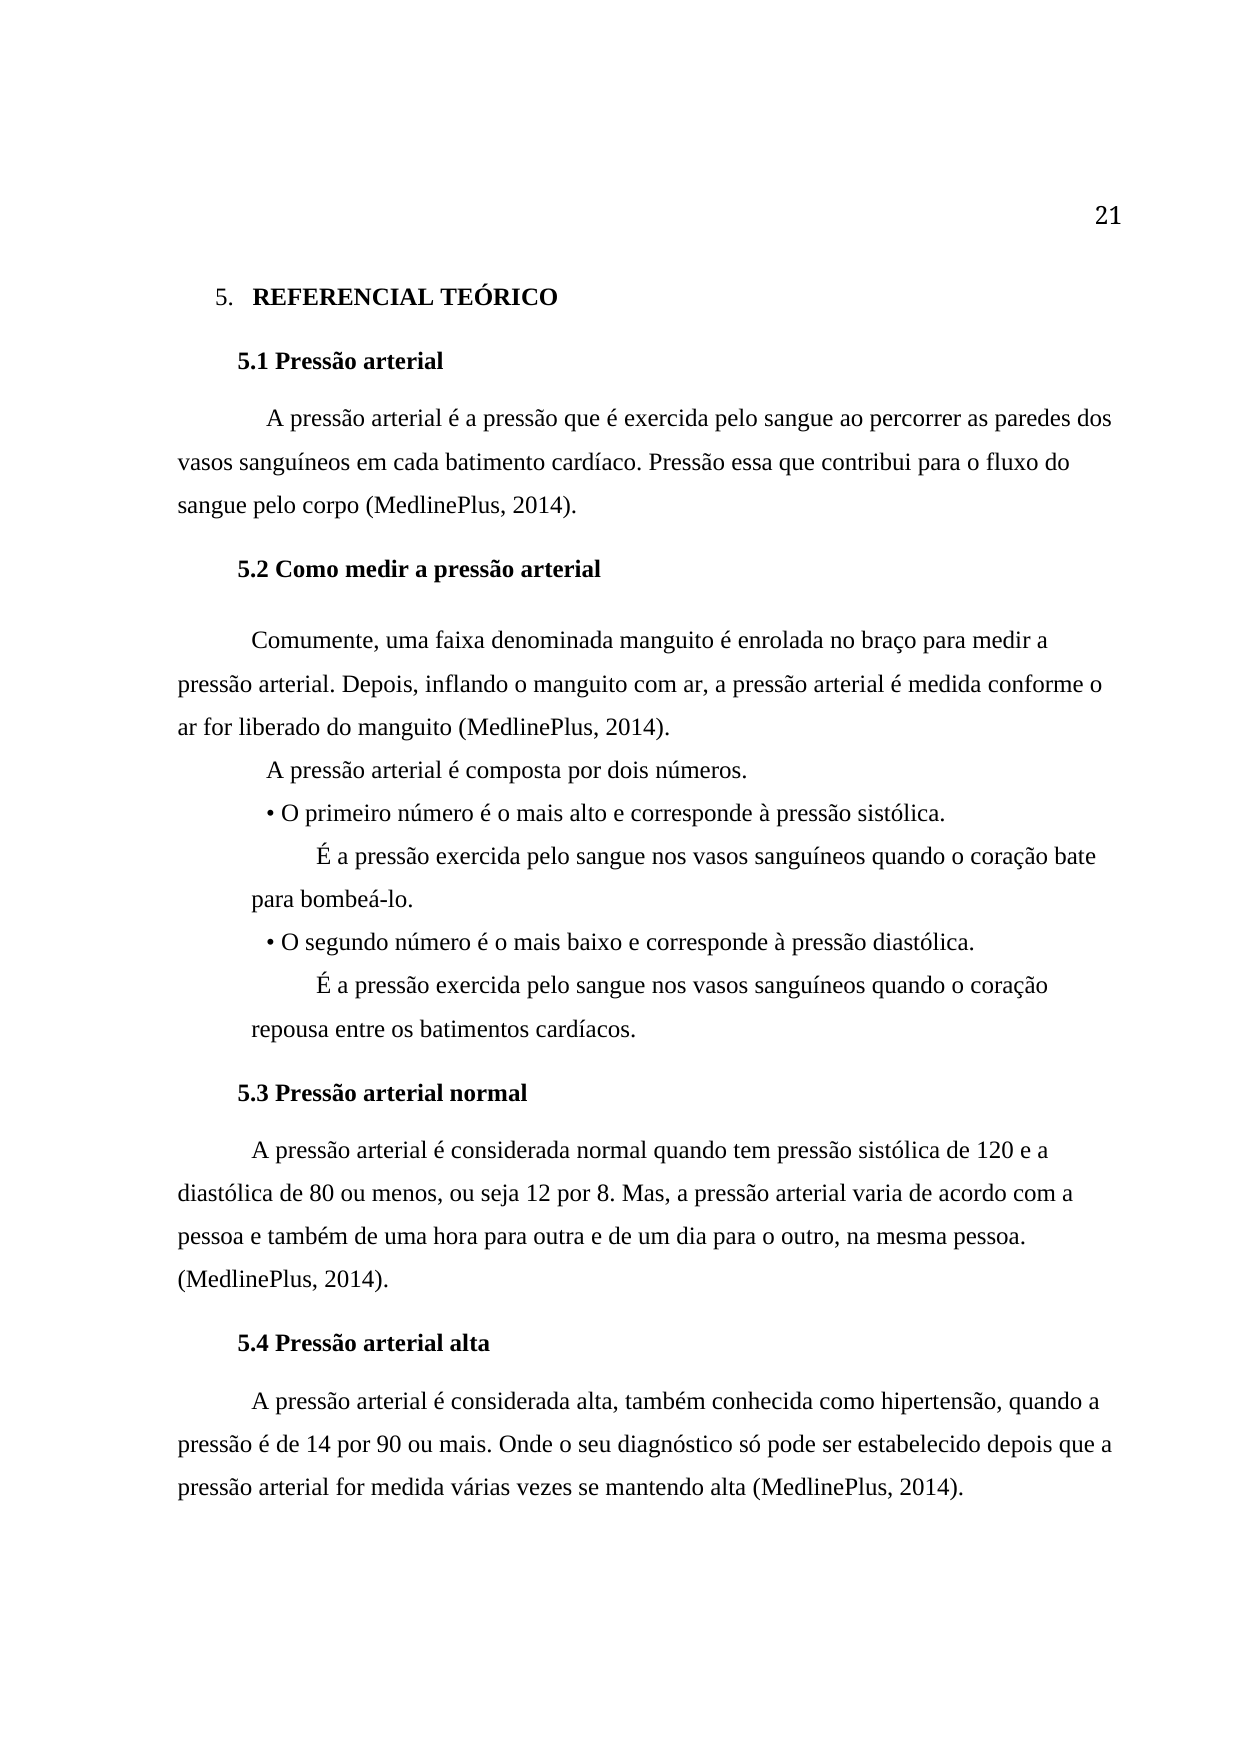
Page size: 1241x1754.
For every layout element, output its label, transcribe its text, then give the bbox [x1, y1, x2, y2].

subtitle 5.1 Pressão arterial [177, 346, 1122, 375]
subtitle 5.4 Pressão arterial alta [177, 1328, 1122, 1357]
text A pressão arterial é composta por dois números. [177, 755, 1122, 784]
text • O segundo número é o mais baixo e corresponde à pressão diastólica. [177, 927, 1122, 956]
text É a pressão exercida pelo sangue nos vasos sanguíneos quando o coração bate para bombeá-lo. [177, 841, 1122, 913]
text A pressão arterial é considerada alta, também conhecida como hipertensão, quando a pressão é de 14 por 90 ou mais. Onde o seu diagnóstico só pode ser estabelecido depois que a pressão arterial for medida várias vezes se mantendo alta (MedlinePlus, 2014). [177, 1386, 1122, 1501]
text Comumente, uma faixa denominada manguito é enrolada no braço para medir a pressão arterial. Depois, inflando o manguito com ar, a pressão arterial é medida conforme o ar for liberado do manguito (MedlinePlus, 2014). [177, 626, 1122, 741]
subtitle 5.2 Como medir a pressão arterial [177, 554, 1122, 582]
text A pressão arterial é a pressão que é exercida pelo sangue ao percorrer as paredes dos vasos sanguíneos em cada batimento cardíaco. Pressão essa que contribui para o fluxo do sangue pelo corpo (MedlinePlus, 2014). [177, 403, 1122, 518]
subtitle 5.3 Pressão arterial normal [177, 1078, 1122, 1106]
list REFERENCIAL TEÓRICO [215, 282, 1122, 311]
text É a pressão exercida pelo sangue nos vasos sanguíneos quando o coração repousa entre os batimentos cardíacos. [177, 971, 1122, 1042]
text A pressão arterial é considerada normal quando tem pressão sistólica de 120 e a diastólica de 80 ou menos, ou seja 12 por 8. Mas, a pressão arterial varia de acordo com a pessoa e também de uma hora para outra e de um dia para o outro, na mesma pessoa. (MedlinePlus, 2014). [177, 1135, 1122, 1293]
text • O primeiro número é o mais alto e corresponde à pressão sistólica. [177, 798, 1122, 827]
